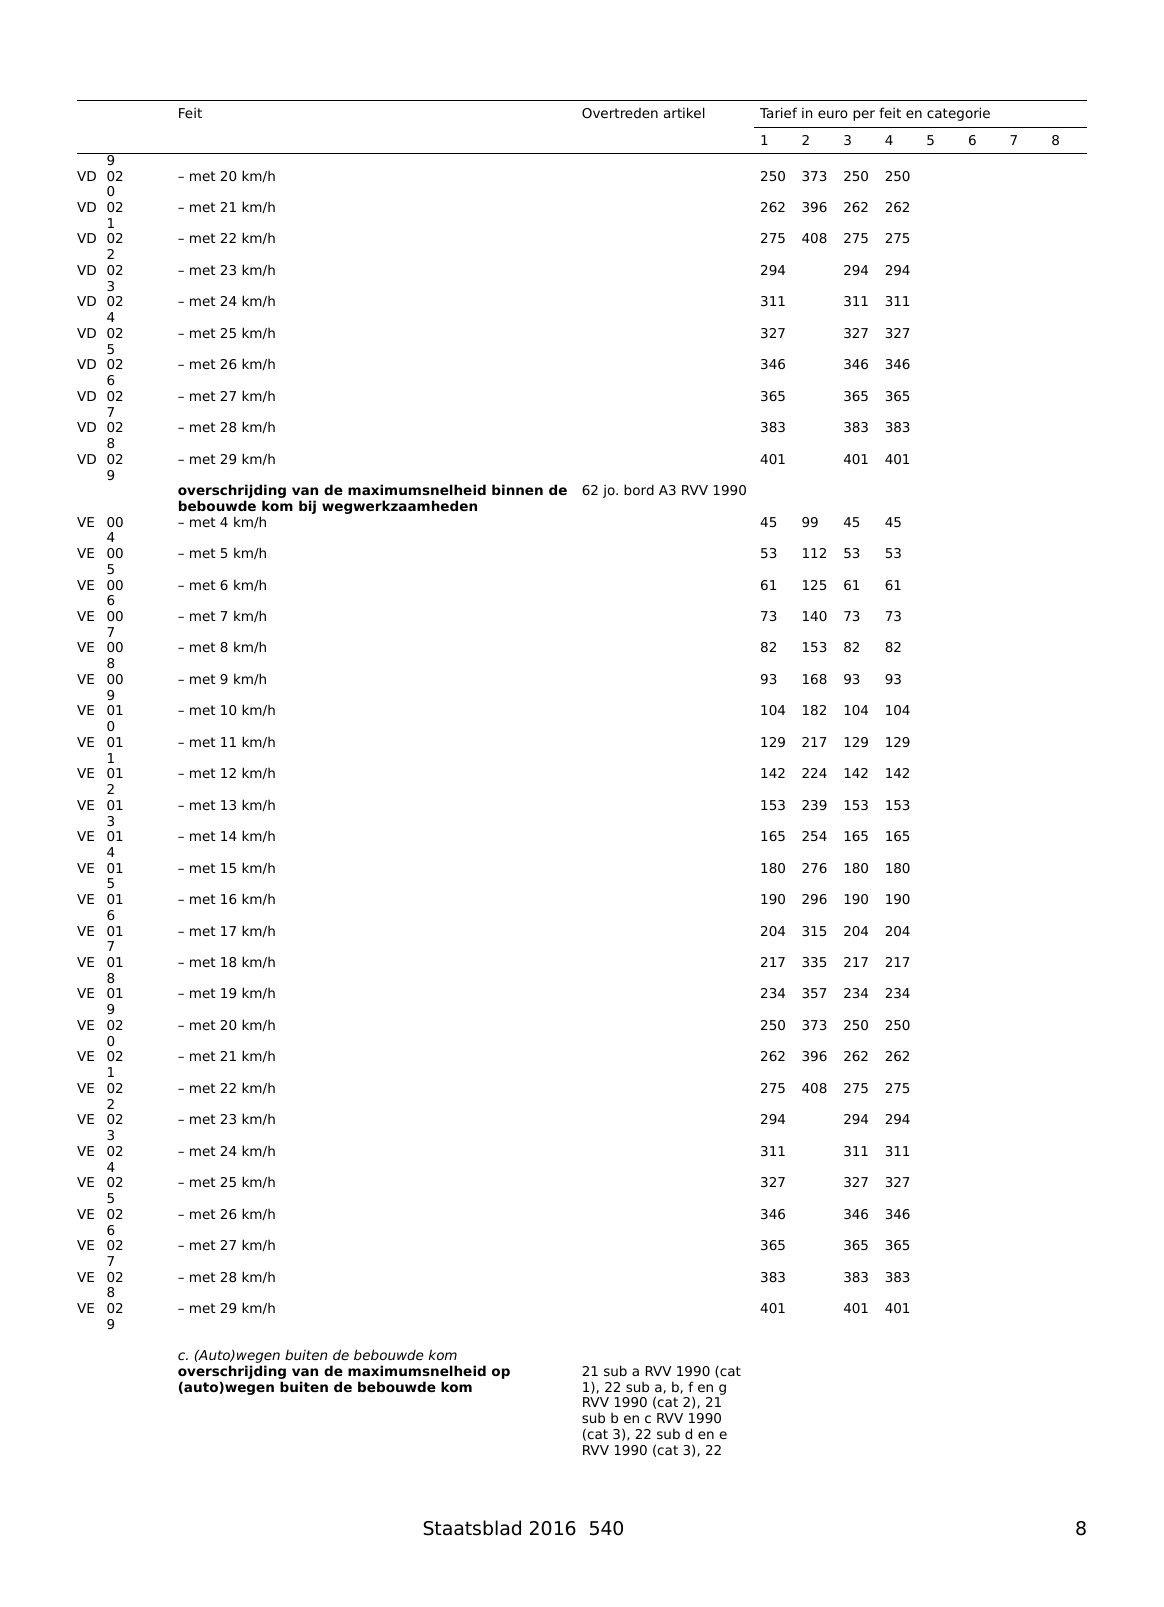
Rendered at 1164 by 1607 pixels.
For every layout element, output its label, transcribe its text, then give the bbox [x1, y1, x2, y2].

table_cell [920, 798, 962, 829]
table_cell 401 [837, 1301, 879, 1332]
table_cell [920, 1144, 962, 1175]
table_cell [1004, 829, 1045, 861]
table_cell [962, 798, 1003, 829]
table_cell [136, 1175, 172, 1207]
table_cell [1045, 1081, 1087, 1112]
table_cell [920, 986, 962, 1018]
table_cell 024 [101, 294, 136, 326]
table_cell [136, 798, 172, 829]
table_cell [1004, 1364, 1045, 1458]
table_cell VE [77, 703, 101, 735]
table_cell 365 [879, 1238, 920, 1269]
table_cell [1004, 735, 1045, 766]
table_cell 383 [837, 1270, 879, 1301]
table_cell [796, 1333, 837, 1348]
table_cell [1045, 546, 1087, 577]
table_cell 180 [837, 861, 879, 892]
table_cell 365 [837, 1238, 879, 1269]
table_cell [1004, 154, 1045, 168]
table_cell [1045, 326, 1087, 357]
table_cell [101, 1364, 136, 1458]
table_cell [962, 200, 1003, 231]
table_cell [576, 1112, 754, 1144]
table_cell 112 [796, 546, 837, 577]
table_cell [1045, 231, 1087, 263]
table_cell [1004, 861, 1045, 892]
table_cell [1045, 1112, 1087, 1144]
table_cell [136, 515, 172, 546]
table_cell 224 [796, 766, 837, 798]
table_cell [962, 609, 1003, 640]
table_cell 294 [879, 263, 920, 294]
table_cell [754, 1348, 796, 1364]
table_cell 262 [879, 1049, 920, 1081]
table_cell 250 [879, 169, 920, 200]
table_cell [136, 1348, 172, 1364]
table_cell [796, 294, 837, 326]
table_cell 023 [101, 1112, 136, 1144]
table_cell 396 [796, 200, 837, 231]
table_cell – met 21 km/h [172, 200, 576, 231]
table_cell [796, 263, 837, 294]
table_cell – met 26 km/h [172, 1207, 576, 1238]
table_cell [962, 1301, 1003, 1332]
table_cell [1045, 578, 1087, 609]
table_cell 294 [837, 263, 879, 294]
table_cell [1004, 357, 1045, 389]
table_cell [136, 829, 172, 861]
table_cell [920, 924, 962, 955]
table_cell [1045, 924, 1087, 955]
table_cell [576, 1018, 754, 1049]
table_cell 015 [101, 861, 136, 892]
table_cell – met 29 km/h [172, 1301, 576, 1332]
table_cell [136, 154, 172, 168]
table_cell – met 19 km/h [172, 986, 576, 1018]
table_cell [576, 766, 754, 798]
table_cell [576, 420, 754, 452]
table_cell 020 [101, 169, 136, 200]
table_cell [576, 1144, 754, 1175]
table_cell 93 [879, 672, 920, 703]
table_cell 005 [101, 546, 136, 577]
table_cell [1004, 231, 1045, 263]
table_cell [136, 1049, 172, 1081]
table_cell 21 sub a RVV 1990 (cat 1), 22 sub a, b, f en g RVV 1990 (cat 2), 21 sub b en c RVV 1990 (cat 3), 22 sub d en e RVV 1990 (cat 3), 22 [576, 1364, 754, 1458]
table_cell VE [77, 986, 101, 1018]
table_cell [136, 1144, 172, 1175]
table_cell VE [77, 1018, 101, 1049]
table_cell 250 [837, 169, 879, 200]
table_cell 180 [879, 861, 920, 892]
table_cell [136, 735, 172, 766]
table_cell – met 7 km/h [172, 609, 576, 640]
table_cell [920, 515, 962, 546]
table_cell 311 [879, 1144, 920, 1175]
table_cell 180 [754, 861, 796, 892]
table_cell [1045, 640, 1087, 672]
table_cell [879, 1348, 920, 1364]
table_cell VD [77, 389, 101, 420]
table_cell – met 29 km/h [172, 452, 576, 483]
table_cell [1045, 452, 1087, 483]
table_cell [837, 1333, 879, 1348]
table_cell 3 [837, 128, 879, 153]
table_cell 275 [754, 231, 796, 263]
table_cell [576, 578, 754, 609]
table_cell VD [77, 200, 101, 231]
table_cell 365 [754, 389, 796, 420]
table_cell [962, 1081, 1003, 1112]
table_cell 73 [879, 609, 920, 640]
table_cell 125 [796, 578, 837, 609]
table_cell [1004, 200, 1045, 231]
table_cell [1045, 892, 1087, 923]
table_cell [962, 357, 1003, 389]
table_cell [962, 672, 1003, 703]
table_cell [1045, 609, 1087, 640]
table_cell [576, 1348, 754, 1364]
table_cell 327 [879, 1175, 920, 1207]
table_cell 45 [754, 515, 796, 546]
table_cell 008 [101, 640, 136, 672]
table_cell VE [77, 640, 101, 672]
table_cell [576, 326, 754, 357]
table_cell 142 [754, 766, 796, 798]
table_cell [576, 924, 754, 955]
table_cell [576, 1081, 754, 1112]
table_cell 234 [754, 986, 796, 1018]
table_cell [962, 1270, 1003, 1301]
table_cell [920, 1348, 962, 1364]
table_cell [136, 200, 172, 231]
table_cell 401 [879, 1301, 920, 1332]
table_cell [920, 169, 962, 200]
table_cell [1004, 986, 1045, 1018]
table_cell 234 [879, 986, 920, 1018]
table_cell 311 [879, 294, 920, 326]
table_cell – met 18 km/h [172, 955, 576, 986]
table_cell [1004, 1238, 1045, 1269]
table_cell [576, 1301, 754, 1332]
table_cell [576, 263, 754, 294]
table_cell [136, 861, 172, 892]
table_cell VE [77, 546, 101, 577]
table_cell 311 [754, 1144, 796, 1175]
table_cell [1004, 766, 1045, 798]
table_cell [1045, 1207, 1087, 1238]
table_cell [1004, 924, 1045, 955]
table_cell 018 [101, 955, 136, 986]
table_cell 022 [101, 231, 136, 263]
table_cell 013 [101, 798, 136, 829]
table_cell [920, 154, 962, 168]
table_cell [962, 703, 1003, 735]
table_cell 346 [754, 1207, 796, 1238]
table_cell [920, 1207, 962, 1238]
table_cell 335 [796, 955, 837, 986]
table_cell 275 [754, 1081, 796, 1112]
table_cell 009 [101, 672, 136, 703]
table_cell [837, 483, 879, 514]
table_cell [837, 154, 879, 168]
table_cell [1045, 861, 1087, 892]
table_cell [101, 1348, 136, 1364]
table_cell [962, 1348, 1003, 1364]
table_cell [962, 294, 1003, 326]
table_cell 025 [101, 326, 136, 357]
table_cell – met 4 km/h [172, 515, 576, 546]
table_cell [576, 154, 754, 168]
table_cell 401 [754, 1301, 796, 1332]
table_cell [1045, 154, 1087, 168]
table_cell [962, 483, 1003, 514]
table_cell [1045, 1238, 1087, 1269]
table_cell [920, 703, 962, 735]
table_cell [796, 1348, 837, 1364]
table_cell VE [77, 1049, 101, 1081]
table_cell [1004, 1144, 1045, 1175]
table_cell 153 [796, 640, 837, 672]
table_cell [962, 892, 1003, 923]
table_cell [754, 483, 796, 514]
table_cell [1045, 798, 1087, 829]
table_cell [576, 389, 754, 420]
table_cell VE [77, 578, 101, 609]
table_cell [576, 986, 754, 1018]
table_cell – met 28 km/h [172, 1270, 576, 1301]
table_cell [1004, 294, 1045, 326]
table_cell [920, 640, 962, 672]
table_cell 365 [754, 1238, 796, 1269]
table_cell 53 [879, 546, 920, 577]
table_cell 165 [879, 829, 920, 861]
table_cell 315 [796, 924, 837, 955]
table_cell 217 [754, 955, 796, 986]
table_cell 262 [837, 200, 879, 231]
table_cell 017 [101, 924, 136, 955]
table_cell [962, 326, 1003, 357]
table_cell 250 [754, 169, 796, 200]
table_cell [1004, 1018, 1045, 1049]
table_cell [1004, 1333, 1045, 1348]
table_cell 346 [837, 357, 879, 389]
table_cell [576, 672, 754, 703]
table_cell 024 [101, 1144, 136, 1175]
table_cell 99 [796, 515, 837, 546]
table_cell [796, 1364, 837, 1458]
table_cell – met 20 km/h [172, 1018, 576, 1049]
table_cell 014 [101, 829, 136, 861]
table_cell [1004, 546, 1045, 577]
table_cell VD [77, 263, 101, 294]
table_cell [1004, 672, 1045, 703]
table_cell 027 [101, 1238, 136, 1269]
table_cell 383 [837, 420, 879, 452]
table_cell [136, 703, 172, 735]
table_cell [1045, 703, 1087, 735]
table_cell [920, 263, 962, 294]
table_cell VE [77, 735, 101, 766]
table_cell 61 [837, 578, 879, 609]
table_cell [1004, 1081, 1045, 1112]
table_cell VD [77, 357, 101, 389]
table_cell [920, 735, 962, 766]
table_cell [1045, 955, 1087, 986]
table_cell 383 [754, 1270, 796, 1301]
table_cell 168 [796, 672, 837, 703]
table_cell [172, 154, 576, 168]
table_cell VD [77, 452, 101, 483]
table_cell c. (Auto)wegen buiten de bebouwde kom [172, 1348, 576, 1364]
table_cell 234 [837, 986, 879, 1018]
table_cell [1004, 892, 1045, 923]
table_cell VE [77, 1207, 101, 1238]
table_cell 029 [101, 1301, 136, 1332]
table_cell [1004, 1207, 1045, 1238]
table_cell 217 [796, 735, 837, 766]
table_cell [576, 640, 754, 672]
table_cell VE [77, 1175, 101, 1207]
table_header Overtreden artikel [576, 101, 754, 127]
table_cell 006 [101, 578, 136, 609]
table_cell [920, 483, 962, 514]
table_cell – met 10 km/h [172, 703, 576, 735]
table_cell 021 [101, 1049, 136, 1081]
table_cell 029 [101, 452, 136, 483]
table_cell 383 [879, 1270, 920, 1301]
table_cell 142 [879, 766, 920, 798]
table_cell [962, 546, 1003, 577]
table_cell 023 [101, 263, 136, 294]
table_cell [879, 483, 920, 514]
table_cell [1004, 452, 1045, 483]
table_cell 45 [837, 515, 879, 546]
table_cell [1004, 578, 1045, 609]
table_cell [796, 1144, 837, 1175]
table_cell 204 [837, 924, 879, 955]
table_cell – met 20 km/h [172, 169, 576, 200]
table_cell – met 22 km/h [172, 1081, 576, 1112]
table_cell [962, 829, 1003, 861]
table_cell [962, 231, 1003, 263]
table_cell [136, 357, 172, 389]
table_cell 383 [754, 420, 796, 452]
table_cell [576, 861, 754, 892]
table_cell VE [77, 766, 101, 798]
table_cell 2 [796, 128, 837, 153]
table_cell [962, 578, 1003, 609]
table_cell – met 13 km/h [172, 798, 576, 829]
table_cell 025 [101, 1175, 136, 1207]
table_cell 262 [754, 1049, 796, 1081]
table_cell [796, 1175, 837, 1207]
table_cell [962, 1112, 1003, 1144]
table_cell 346 [837, 1207, 879, 1238]
table_cell [962, 1018, 1003, 1049]
table_cell – met 16 km/h [172, 892, 576, 923]
table_cell [796, 1207, 837, 1238]
table_cell 010 [101, 703, 136, 735]
table_cell [1045, 766, 1087, 798]
table_cell 190 [837, 892, 879, 923]
table_cell 129 [879, 735, 920, 766]
table_cell overschrijding van de maximumsnelheid op (auto)wegen buiten de bebouwde kom [172, 1364, 576, 1458]
table_cell [920, 578, 962, 609]
table_cell 239 [796, 798, 837, 829]
table_cell [962, 154, 1003, 168]
table_cell [1004, 420, 1045, 452]
table_cell [796, 420, 837, 452]
table_cell [920, 1018, 962, 1049]
table_cell VE [77, 955, 101, 986]
table_cell [1045, 1018, 1087, 1049]
table_cell [136, 294, 172, 326]
table_cell 401 [837, 452, 879, 483]
table_cell 004 [101, 515, 136, 546]
table_cell [576, 127, 754, 153]
table_cell [1004, 483, 1045, 514]
table_cell [576, 200, 754, 231]
table_cell [796, 1238, 837, 1269]
table_cell [962, 640, 1003, 672]
table_cell – met 21 km/h [172, 1049, 576, 1081]
table_cell VE [77, 609, 101, 640]
table_cell [920, 452, 962, 483]
table_cell [920, 294, 962, 326]
table_cell 1 [754, 128, 796, 153]
table_cell 327 [754, 1175, 796, 1207]
table_cell [136, 609, 172, 640]
table_cell 93 [754, 672, 796, 703]
table_cell 016 [101, 892, 136, 923]
table_cell 401 [879, 452, 920, 483]
table_cell [962, 1049, 1003, 1081]
table_cell [920, 357, 962, 389]
table_cell [1045, 829, 1087, 861]
table_cell 4 [879, 128, 920, 153]
table_cell [1004, 326, 1045, 357]
table_cell [962, 1144, 1003, 1175]
table_cell [576, 294, 754, 326]
table_cell [1045, 1270, 1087, 1301]
table_cell – met 12 km/h [172, 766, 576, 798]
table_cell [136, 1112, 172, 1144]
table_cell [576, 892, 754, 923]
table_cell [962, 1175, 1003, 1207]
table_cell 262 [754, 200, 796, 231]
table_cell 294 [754, 263, 796, 294]
table_cell [920, 955, 962, 986]
table_cell 53 [754, 546, 796, 577]
table_cell [136, 1238, 172, 1269]
table_cell 027 [101, 389, 136, 420]
table_cell [136, 986, 172, 1018]
table_cell 5 [920, 128, 962, 153]
table_cell [1004, 1348, 1045, 1364]
table_cell 373 [796, 169, 837, 200]
table_cell [837, 1364, 879, 1458]
table_cell 61 [879, 578, 920, 609]
table_header [101, 101, 136, 127]
table_cell 93 [837, 672, 879, 703]
table_cell [1004, 515, 1045, 546]
table_cell – met 26 km/h [172, 357, 576, 389]
table_cell [920, 861, 962, 892]
table_cell 82 [879, 640, 920, 672]
table_cell [172, 1333, 576, 1348]
table_header [77, 101, 101, 127]
table_cell [136, 1301, 172, 1332]
table_cell [77, 1348, 101, 1364]
table_cell 182 [796, 703, 837, 735]
table_cell [77, 154, 101, 168]
table_cell 276 [796, 861, 837, 892]
table_cell – met 25 km/h [172, 1175, 576, 1207]
table_cell [136, 420, 172, 452]
table_cell 346 [879, 357, 920, 389]
table_cell [920, 200, 962, 231]
table_cell – met 5 km/h [172, 546, 576, 577]
table_cell [1045, 986, 1087, 1018]
table_cell [962, 861, 1003, 892]
table_cell [101, 1333, 136, 1348]
table_cell [1004, 263, 1045, 294]
table_cell [576, 703, 754, 735]
table_cell 204 [754, 924, 796, 955]
table_cell [576, 169, 754, 200]
table_cell [1045, 483, 1087, 514]
table_cell [1004, 1112, 1045, 1144]
table_cell – met 24 km/h [172, 294, 576, 326]
table_cell [879, 154, 920, 168]
table_cell 62 jo. bord A3 RVV 1990 [576, 483, 754, 514]
table_cell – met 24 km/h [172, 1144, 576, 1175]
table_cell [962, 986, 1003, 1018]
table_cell VE [77, 1238, 101, 1269]
table_cell [576, 231, 754, 263]
table_cell 275 [837, 231, 879, 263]
table_cell [1045, 1301, 1087, 1332]
table_cell 346 [754, 357, 796, 389]
table_cell [920, 389, 962, 420]
table_cell [1045, 1175, 1087, 1207]
table_cell [1045, 200, 1087, 231]
table_cell VD [77, 294, 101, 326]
table_cell VE [77, 829, 101, 861]
table_cell VD [77, 169, 101, 200]
table_cell [576, 1049, 754, 1081]
table_cell [796, 1301, 837, 1332]
table_cell [576, 609, 754, 640]
table_cell – met 9 km/h [172, 672, 576, 703]
table_cell [136, 326, 172, 357]
table_cell [962, 1207, 1003, 1238]
table_cell 190 [879, 892, 920, 923]
table_cell 275 [879, 231, 920, 263]
table_cell [136, 452, 172, 483]
table_cell – met 11 km/h [172, 735, 576, 766]
table_cell [879, 1333, 920, 1348]
table_cell [172, 127, 576, 153]
table_cell [920, 892, 962, 923]
table_cell [920, 326, 962, 357]
table_cell 165 [754, 829, 796, 861]
table_cell [920, 1364, 962, 1458]
table_cell 129 [837, 735, 879, 766]
table_cell 165 [837, 829, 879, 861]
table_cell [962, 389, 1003, 420]
table_cell 311 [754, 294, 796, 326]
table_cell [576, 798, 754, 829]
table_cell [1045, 1144, 1087, 1175]
table_cell [754, 1333, 796, 1348]
table_cell [962, 420, 1003, 452]
table_cell 012 [101, 766, 136, 798]
table_cell 408 [796, 231, 837, 263]
table_cell 327 [837, 326, 879, 357]
table_cell 327 [837, 1175, 879, 1207]
table_cell 021 [101, 200, 136, 231]
table_cell – met 6 km/h [172, 578, 576, 609]
table_cell [1045, 1364, 1087, 1458]
table_cell [136, 924, 172, 955]
table_cell [879, 1364, 920, 1458]
table_cell 104 [879, 703, 920, 735]
table_cell VE [77, 798, 101, 829]
table_cell [576, 357, 754, 389]
table_cell [796, 389, 837, 420]
table_cell – met 14 km/h [172, 829, 576, 861]
table_cell 019 [101, 986, 136, 1018]
table_cell – met 28 km/h [172, 420, 576, 452]
table_cell [136, 1364, 172, 1458]
table_cell [576, 735, 754, 766]
table_cell 028 [101, 1270, 136, 1301]
table_cell [754, 1364, 796, 1458]
table_cell VE [77, 1301, 101, 1332]
table_cell 294 [837, 1112, 879, 1144]
table_cell 61 [754, 578, 796, 609]
table_cell [1045, 1049, 1087, 1081]
table_cell 104 [754, 703, 796, 735]
table_cell [962, 766, 1003, 798]
table_cell 190 [754, 892, 796, 923]
table_cell 153 [837, 798, 879, 829]
table_cell [1045, 169, 1087, 200]
table_cell [920, 609, 962, 640]
table_cell [77, 1364, 101, 1458]
table_cell 217 [879, 955, 920, 986]
table_cell [1045, 263, 1087, 294]
table_cell 275 [837, 1081, 879, 1112]
table_cell [920, 1270, 962, 1301]
table_header [136, 101, 172, 127]
table_cell [796, 357, 837, 389]
table_cell 020 [101, 1018, 136, 1049]
table_cell [1004, 798, 1045, 829]
table_cell [136, 1270, 172, 1301]
table_cell [1045, 357, 1087, 389]
table_cell [920, 1112, 962, 1144]
table_cell 73 [754, 609, 796, 640]
table_cell 250 [754, 1018, 796, 1049]
table_cell 275 [879, 1081, 920, 1112]
table_cell 262 [879, 200, 920, 231]
table_cell [920, 1238, 962, 1269]
table_cell [1045, 420, 1087, 452]
table_cell VE [77, 924, 101, 955]
table_cell VE [77, 1112, 101, 1144]
table_cell – met 23 km/h [172, 263, 576, 294]
table_cell 250 [837, 1018, 879, 1049]
table_cell [576, 1270, 754, 1301]
table_cell 011 [101, 735, 136, 766]
table_cell 026 [101, 1207, 136, 1238]
table_cell [576, 1238, 754, 1269]
table_cell [1004, 1301, 1045, 1332]
table_cell – met 25 km/h [172, 326, 576, 357]
table_cell [1045, 1333, 1087, 1348]
table_cell [962, 452, 1003, 483]
table_cell [1004, 609, 1045, 640]
table_cell [136, 1081, 172, 1112]
table_cell – met 27 km/h [172, 1238, 576, 1269]
table_cell [576, 1207, 754, 1238]
table_cell [1004, 1270, 1045, 1301]
table_cell [136, 766, 172, 798]
table_cell 73 [837, 609, 879, 640]
table_cell [136, 640, 172, 672]
table_cell 262 [837, 1049, 879, 1081]
table_cell [576, 546, 754, 577]
table_cell [796, 1112, 837, 1144]
table_cell 357 [796, 986, 837, 1018]
table_cell 365 [837, 389, 879, 420]
table_header Feit [172, 101, 576, 127]
table_cell – met 15 km/h [172, 861, 576, 892]
table_cell – met 8 km/h [172, 640, 576, 672]
table_cell [962, 515, 1003, 546]
table_cell 408 [796, 1081, 837, 1112]
table_cell – met 17 km/h [172, 924, 576, 955]
table_cell 82 [837, 640, 879, 672]
table_cell [1004, 955, 1045, 986]
table_cell [1004, 703, 1045, 735]
table_cell [1004, 389, 1045, 420]
table_cell [920, 766, 962, 798]
table_cell 028 [101, 420, 136, 452]
table_cell [1045, 389, 1087, 420]
table_cell [962, 1333, 1003, 1348]
table_cell [136, 263, 172, 294]
table_cell [1045, 294, 1087, 326]
table_cell [576, 515, 754, 546]
table_cell [1004, 1175, 1045, 1207]
table_cell [920, 420, 962, 452]
table_cell [136, 892, 172, 923]
table_cell 401 [754, 452, 796, 483]
table_cell [754, 154, 796, 168]
table_cell [77, 1333, 101, 1348]
table_cell 153 [754, 798, 796, 829]
table_cell 327 [754, 326, 796, 357]
table_cell [576, 1333, 754, 1348]
table_cell VE [77, 861, 101, 892]
table_cell [1004, 169, 1045, 200]
table_cell VE [77, 1144, 101, 1175]
table_cell [796, 452, 837, 483]
table_cell [1045, 735, 1087, 766]
table_cell 250 [879, 1018, 920, 1049]
table_cell [920, 1081, 962, 1112]
table_cell – met 22 km/h [172, 231, 576, 263]
table_cell [136, 127, 172, 153]
table_cell [920, 1301, 962, 1332]
table_cell [136, 578, 172, 609]
table_cell 8 [1045, 128, 1087, 153]
table_cell [136, 389, 172, 420]
table_cell VE [77, 1081, 101, 1112]
table_cell [962, 955, 1003, 986]
table_cell VD [77, 420, 101, 452]
table_cell 204 [879, 924, 920, 955]
table_cell 022 [101, 1081, 136, 1112]
table_cell [576, 452, 754, 483]
table_cell 53 [837, 546, 879, 577]
table_cell 327 [879, 326, 920, 357]
table_cell 365 [879, 389, 920, 420]
table_cell VE [77, 892, 101, 923]
table_cell [136, 672, 172, 703]
table_cell 129 [754, 735, 796, 766]
table_cell 294 [879, 1112, 920, 1144]
table_cell 140 [796, 609, 837, 640]
table_cell 45 [879, 515, 920, 546]
table_cell [962, 1238, 1003, 1269]
table_cell [136, 1207, 172, 1238]
table_cell 311 [837, 1144, 879, 1175]
table_cell [1004, 640, 1045, 672]
table_cell [1045, 1348, 1087, 1364]
table_cell [962, 735, 1003, 766]
table_cell [101, 483, 136, 514]
table_cell 296 [796, 892, 837, 923]
table_cell – met 23 km/h [172, 1112, 576, 1144]
table_cell 153 [879, 798, 920, 829]
table_cell VE [77, 1270, 101, 1301]
table_cell overschrijding van de maximumsnelheid binnen de bebouwde kom bij wegwerkzaamheden [172, 483, 576, 514]
table_cell 007 [101, 609, 136, 640]
table_cell [796, 154, 837, 168]
table_cell [920, 231, 962, 263]
table_cell 6 [962, 128, 1003, 153]
table_cell [576, 955, 754, 986]
table_cell [796, 1270, 837, 1301]
table_cell [136, 169, 172, 200]
table_cell 396 [796, 1049, 837, 1081]
table_cell [920, 1175, 962, 1207]
table_cell [962, 924, 1003, 955]
table_cell VE [77, 672, 101, 703]
table_cell VE [77, 515, 101, 546]
table_cell [77, 127, 101, 153]
table_cell [962, 263, 1003, 294]
table_cell [837, 1348, 879, 1364]
table_cell [136, 546, 172, 577]
table_cell [101, 127, 136, 153]
table_cell [136, 955, 172, 986]
table_cell 311 [837, 294, 879, 326]
table_cell 82 [754, 640, 796, 672]
table_cell 373 [796, 1018, 837, 1049]
table_cell 9 [101, 154, 136, 168]
table_cell [920, 829, 962, 861]
table_header Tarief in euro per feit en categorie [754, 101, 1087, 127]
table_cell [136, 1333, 172, 1348]
table_cell 217 [837, 955, 879, 986]
table_cell 294 [754, 1112, 796, 1144]
table_cell 026 [101, 357, 136, 389]
table_cell [77, 483, 101, 514]
table_cell [962, 169, 1003, 200]
table_cell 254 [796, 829, 837, 861]
table_cell [796, 326, 837, 357]
table_cell 346 [879, 1207, 920, 1238]
table_cell [136, 1018, 172, 1049]
table_cell [1045, 672, 1087, 703]
table_cell 7 [1004, 128, 1045, 153]
table_cell [1045, 515, 1087, 546]
table_cell [920, 672, 962, 703]
table_cell [576, 829, 754, 861]
table_cell 104 [837, 703, 879, 735]
table_cell [576, 1175, 754, 1207]
table_cell VD [77, 326, 101, 357]
table_cell [136, 231, 172, 263]
table_cell [920, 546, 962, 577]
table_cell [920, 1333, 962, 1348]
table_cell [136, 483, 172, 514]
table_cell VD [77, 231, 101, 263]
table_cell – met 27 km/h [172, 389, 576, 420]
table_cell 142 [837, 766, 879, 798]
table_cell 383 [879, 420, 920, 452]
table_cell [1004, 1049, 1045, 1081]
table_cell [796, 483, 837, 514]
table_cell [962, 1364, 1003, 1458]
table_cell [920, 1049, 962, 1081]
